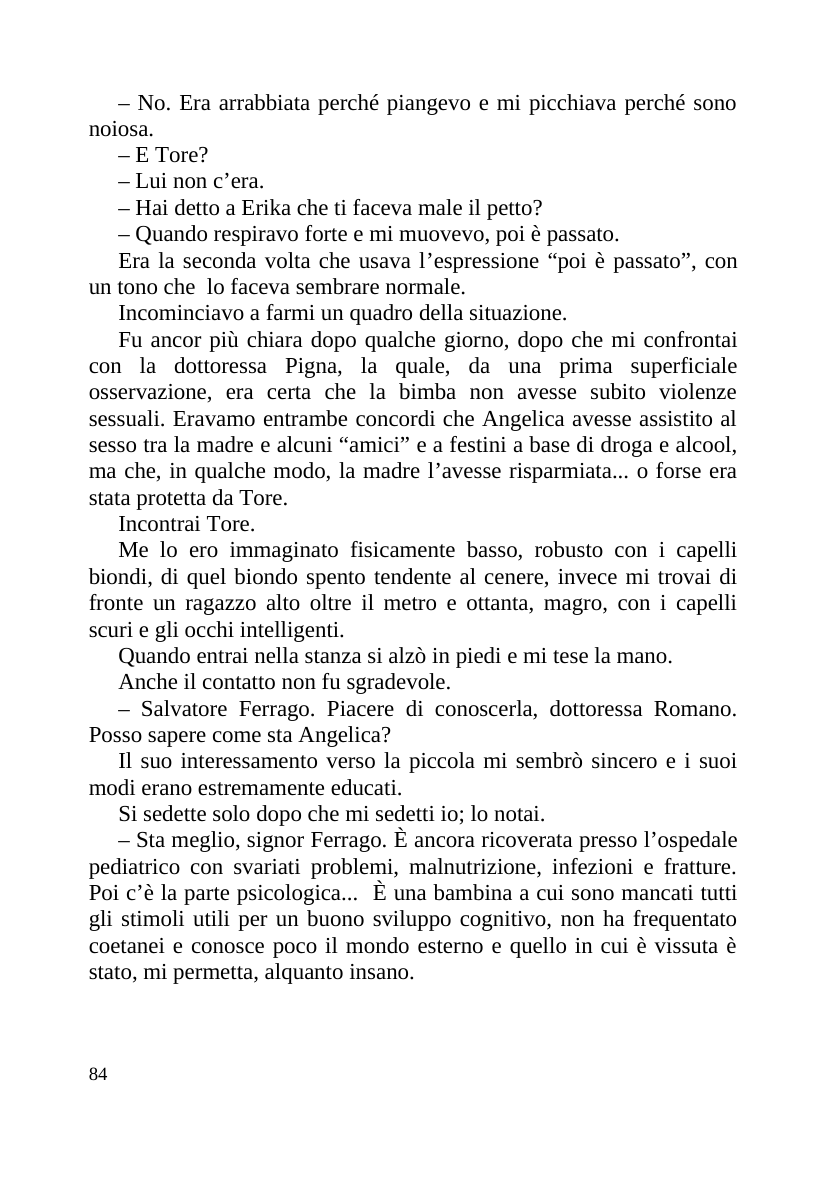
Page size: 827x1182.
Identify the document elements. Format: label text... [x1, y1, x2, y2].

text – Salvatore Ferrago. Piacere di conoscerla, dottoressa Romano. Posso sapere come sta Angelica? [88, 695, 738, 747]
text – E Tore? [88, 141, 738, 168]
text – No. Era arrabbiata perché piangevo e mi picchiava perché sono noiosa. [88, 88, 738, 141]
text Incontrai Tore. [88, 510, 738, 537]
text Si sedette solo dopo che mi sedetti io; lo notai. [88, 800, 738, 826]
text Era la seconda volta che usava l’espressione “poi è passato”, con un tono che lo faceva sembrare normale. [88, 247, 738, 299]
text Fu ancor più chiara dopo qualche giorno, dopo che mi confrontai con la dottoressa Pigna, la quale, da una prima superficiale osservazione, era certa che la bimba non avesse subito violenze sessuali. Eravamo entrambe concordi che Angelica avesse assistito al sesso tra la madre e alcuni “amici” e a festini a base di droga e alcool, ma che, in qualche modo, la madre l’avesse risparmiata... o forse era stata protetta da Tore. [88, 326, 738, 510]
text – Hai detto a Erika che ti faceva male il petto? [88, 194, 738, 220]
text Me lo ero immaginato fisicamente basso, robusto con i capelli biondi, di quel biondo spento tendente al cenere, invece mi trovai di fronte un ragazzo alto oltre il metro e ottanta, magro, con i capelli scuri e gli occhi intelligenti. [88, 537, 738, 642]
text Il suo interessamento verso la piccola mi sembrò sincero e i suoi modi erano estremamente educati. [88, 747, 738, 800]
text Incominciavo a farmi un quadro della situazione. [88, 299, 738, 326]
text – Sta meglio, signor Ferrago. è ancora ricoverata presso l’ospedale pediatrico con svariati problemi, malnutrizione, infezioni e fratture. Poi c’è la parte psicologica... è una bambina a cui sono mancati tutti gli stimoli utili per un buono sviluppo cognitivo, non ha frequentato coetanei e conosce poco il mondo esterno e quello in cui è vissuta è stato, mi permetta, alquanto insano. [88, 826, 738, 984]
text – Lui non c’era. [88, 168, 738, 194]
text Anche il contatto non fu sgradevole. [88, 668, 738, 695]
text Quando entrai nella stanza si alzò in piedi e mi tese la mano. [88, 642, 738, 668]
text – Quando respiravo forte e mi muovevo, poi è passato. [88, 220, 738, 247]
